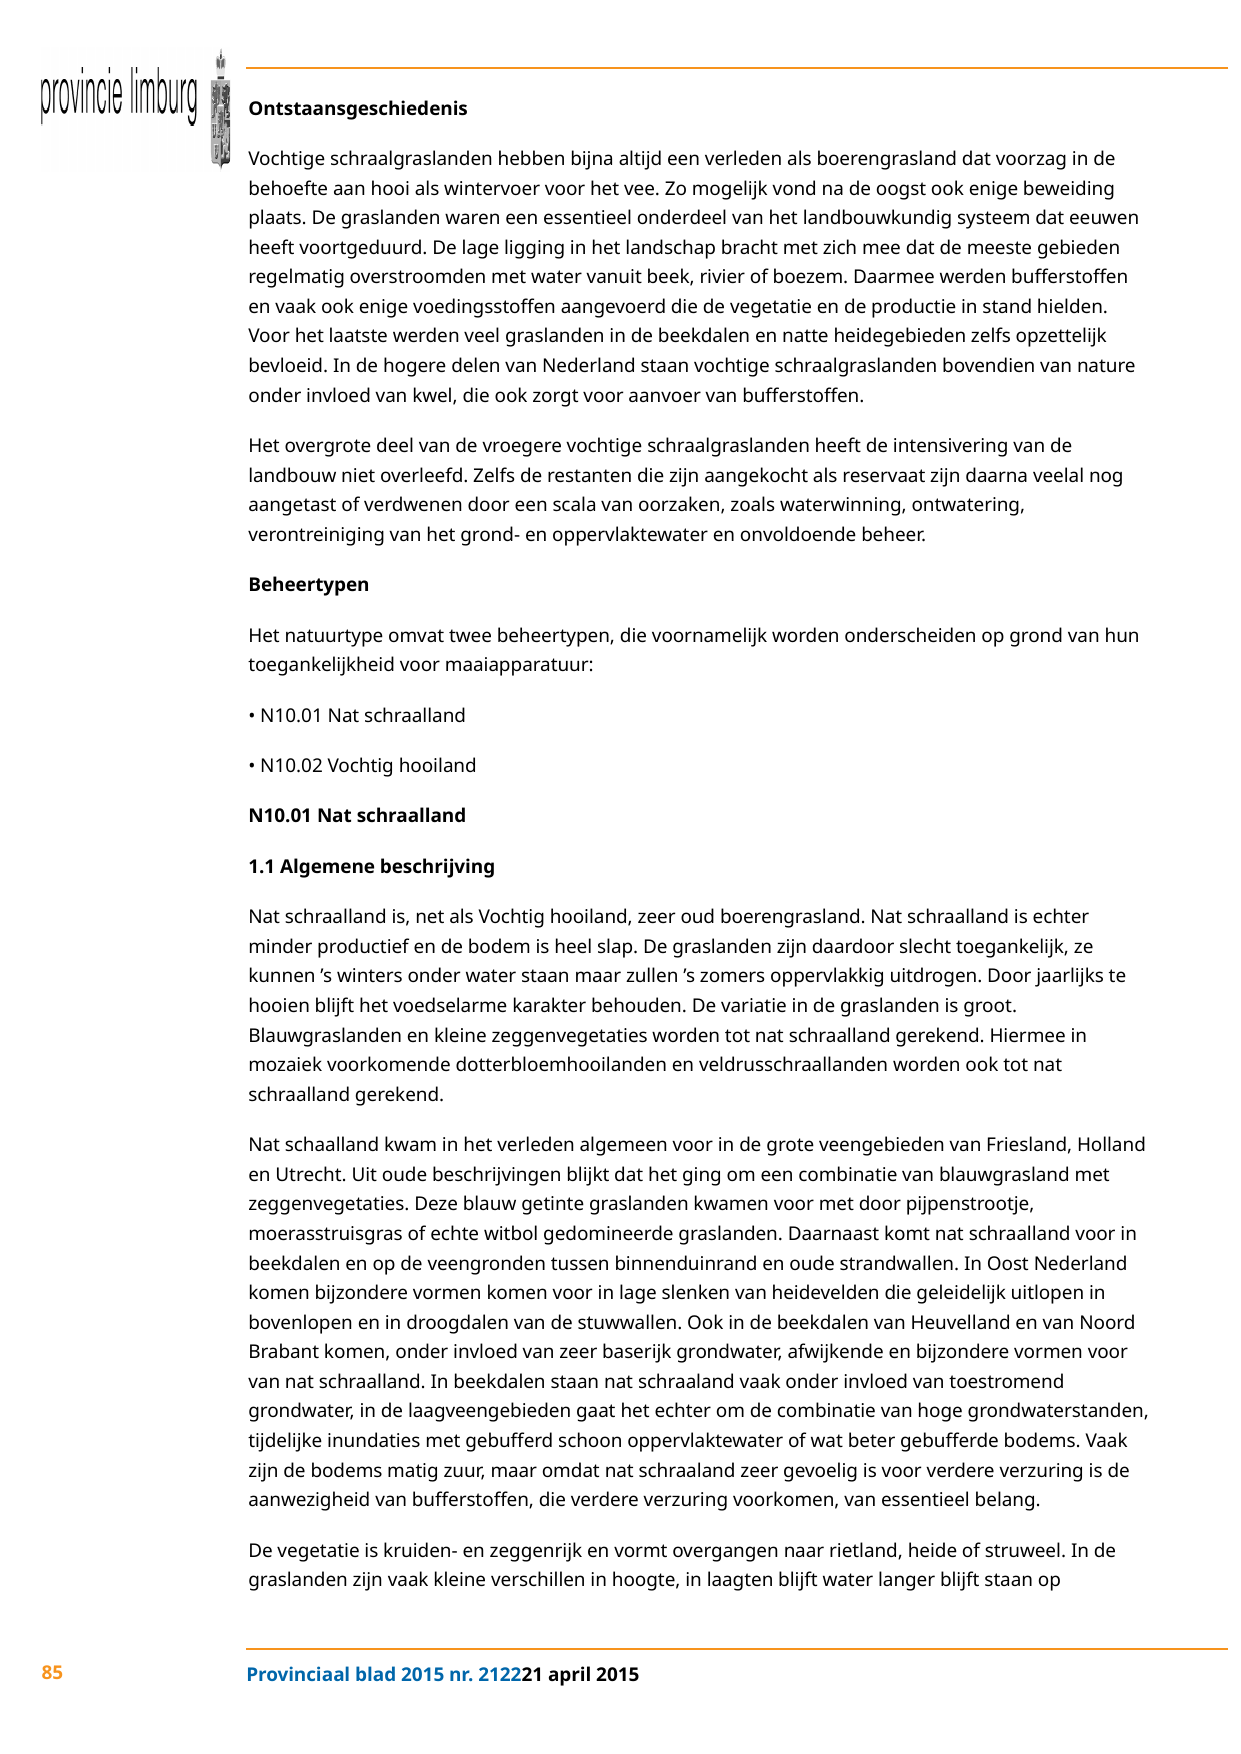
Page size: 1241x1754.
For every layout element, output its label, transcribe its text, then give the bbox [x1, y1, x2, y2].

text Nat schaalland kwam in het verleden algemeen voor in de grote veengebieden van Friesland, Holland en Utrecht. Uit oude beschrijvingen blijkt dat het ging om een combinatie van blauwgrasland met zeggenvegetaties. Deze blauw getinte graslanden kwamen voor met door pijpenstrootje, moerasstruisgras of echte witbol gedomineerde graslanden. Daarnaast komt nat schraalland voor in beekdalen en op de veengronden tussen binnenduinrand en oude strandwallen. In Oost Nederland komen bijzondere vormen komen voor in lage slenken van heidevelden die geleidelijk uitlopen in bovenlopen en in droogdalen van de stuwwallen. Ook in de beekdalen van Heuvelland en van Noord Brabant komen, onder invloed van zeer baserijk grondwater, afwijkende en bijzondere vormen voor van nat schraalland. In beekdalen staan nat schraaland vaak onder invloed van toestromend grondwater, in de laagveengebieden gaat het echter om de combinatie van hoge grondwaterstanden, tijdelijke inundaties met gebufferd schoon oppervlaktewater of wat beter gebufferde bodems. Vaak zijn de bodems matig zuur, maar omdat nat schraaland zeer gevoelig is voor verdere verzuring is de aanwezigheid van bufferstoffen, die verdere verzuring voorkomen, van essentieel belang. [248, 1131, 1152, 1512]
text Beheertypen [248, 571, 1152, 597]
text De vegetatie is kruiden- en zeggenrijk en vormt overgangen naar rietland, heide of struweel. In de graslanden zijn vaak kleine verschillen in hoogte, in laagten blijft water langer blijft staan op [248, 1537, 1152, 1592]
text Ontstaansgeschiedenis [248, 95, 1152, 121]
text N10.01 Nat schraalland [248, 803, 1152, 828]
text Het natuurtype omvat twee beheertypen, die voornamelijk worden onderscheiden op grond van hun toegankelijkheid voor maaiapparatuur: [248, 622, 1152, 677]
picture [41, 47, 231, 172]
text Vochtige schraalgraslanden hebben bijna altijd een verleden als boerengrasland dat voorzag in de behoefte aan hooi als wintervoer voor het vee. Zo mogelijk vond na de oogst ook enige beweiding plaats. De graslanden waren een essentieel onderdeel van het landbouwkundig systeem dat eeuwen heeft voortgeduurd. De lage ligging in het landschap bracht met zich mee dat de meeste gebieden regelmatig overstroomden met water vanuit beek, rivier of boezem. Daarmee werden bufferstoffen en vaak ook enige voedingsstoffen aangevoerd die de vegetatie en de productie in stand hielden. Voor het laatste werden veel graslanden in de beekdalen en natte heidegebieden zelfs opzettelijk bevloeid. In de hogere delen van Nederland staan vochtige schraalgraslanden bovendien van nature onder invloed van kwel, die ook zorgt voor aanvoer van bufferstoffen. [248, 145, 1152, 408]
text Het overgrote deel van de vroegere vochtige schraalgraslanden heeft de intensivering van de landbouw niet overleefd. Zelfs de restanten die zijn aangekocht als reservaat zijn daarna veelal nog aangetast of verdwenen door een scala van oorzaken, zoals waterwinning, ontwatering, verontreiniging van het grond- en oppervlaktewater en onvoldoende beheer. [248, 432, 1152, 547]
text • N10.02 Vochtig hooiland [248, 752, 1152, 778]
text • N10.01 Nat schraalland [248, 702, 1152, 728]
text 1.1 Algemene beschrijving [248, 853, 1152, 879]
text Nat schraalland is, net als Vochtig hooiland, zeer oud boerengrasland. Nat schraalland is echter minder productief en de bodem is heel slap. De graslanden zijn daardoor slecht toegankelijk, ze kunnen ’s winters onder water staan maar zullen ’s zomers oppervlakkig uitdrogen. Door jaarlijks te hooien blijft het voedselarme karakter behouden. De variatie in de graslanden is groot. Blauwgraslanden en kleine zeggenvegetaties worden tot nat schraalland gerekend. Hiermee in mozaiek voorkomende dotterbloemhooilanden en veldrusschraallanden worden ook tot nat schraalland gerekend. [248, 903, 1152, 1107]
